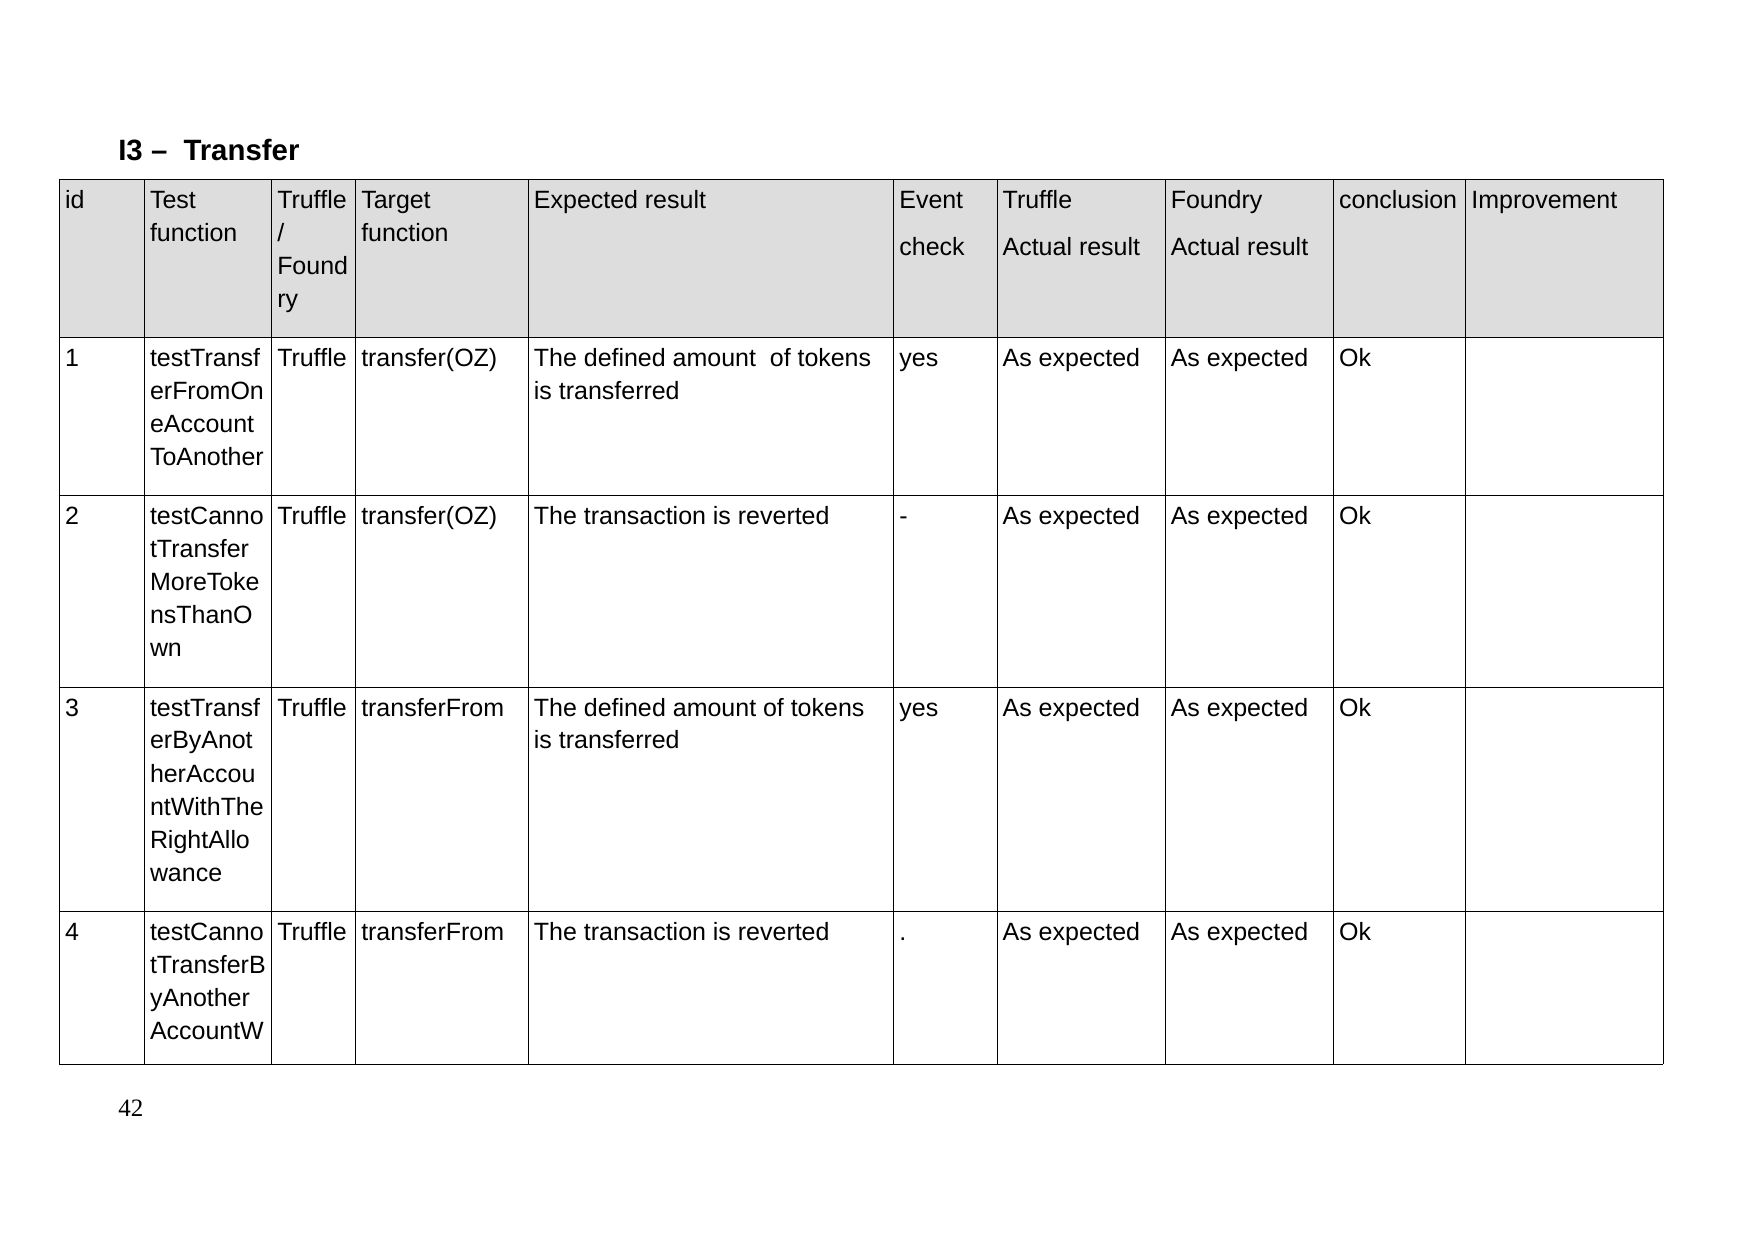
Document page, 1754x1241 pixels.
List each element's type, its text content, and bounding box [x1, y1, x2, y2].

table_header Target function [356, 180, 528, 337]
table_cell yes [894, 688, 997, 911]
table_header Truffle Actual result [998, 180, 1165, 337]
table_header id [60, 180, 144, 337]
table_cell As expected [1166, 688, 1333, 911]
table_cell 1 [60, 338, 144, 495]
table_cell Truffle [272, 912, 355, 1064]
table_cell . [894, 912, 997, 1064]
table_cell [1466, 338, 1663, 495]
table_cell The defined amount of tokens is transferred [529, 338, 893, 495]
table_cell As expected [998, 912, 1165, 1064]
table_header Truffle / Foundry [272, 180, 355, 337]
table_cell The defined amount of tokens is transferred [529, 688, 893, 911]
table_cell testCannotTransferMoreTokensThanOwn [145, 496, 271, 687]
table_cell As expected [998, 496, 1165, 687]
table_header Foundry Actual result [1166, 180, 1333, 337]
table_cell transfer(OZ) [356, 496, 528, 687]
table_header conclusion [1334, 180, 1465, 337]
table_cell The transaction is reverted [529, 496, 893, 687]
table_cell testTransferFromOneAccountToAnother [145, 338, 271, 495]
subtitle I3 – Transfer [118, 133, 1636, 166]
table_cell 2 [60, 496, 144, 687]
table_header Expected result [529, 180, 893, 337]
table_cell [1466, 496, 1663, 687]
table_cell As expected [1166, 338, 1333, 495]
table_header Improvement [1466, 180, 1663, 337]
table_cell As expected [998, 688, 1165, 911]
table_header Event check [894, 180, 997, 337]
table_cell 3 [60, 688, 144, 911]
table_cell As expected [1166, 912, 1333, 1064]
table_cell As expected [1166, 496, 1333, 687]
table_cell Ok [1334, 688, 1465, 911]
table_cell [1466, 912, 1663, 1064]
table_cell Ok [1334, 338, 1465, 495]
table_cell Truffle [272, 688, 355, 911]
table_cell Truffle [272, 496, 355, 687]
table_cell Ok [1334, 912, 1465, 1064]
table_cell Truffle [272, 338, 355, 495]
table_cell - [894, 496, 997, 687]
table_cell Ok [1334, 496, 1465, 687]
table_cell The transaction is reverted [529, 912, 893, 1064]
table_header Test function [145, 180, 271, 337]
table_cell 4 [60, 912, 144, 1064]
table_cell transfer(OZ) [356, 338, 528, 495]
table_cell transferFrom [356, 912, 528, 1064]
table_cell As expected [998, 338, 1165, 495]
table_cell testTransferByAnotherAccountWithTheRightAllowance [145, 688, 271, 911]
table_cell yes [894, 338, 997, 495]
table_cell [1466, 688, 1663, 911]
table_cell transferFrom [356, 688, 528, 911]
table_cell testCannotTransferByAnotherAccountW [145, 912, 271, 1064]
